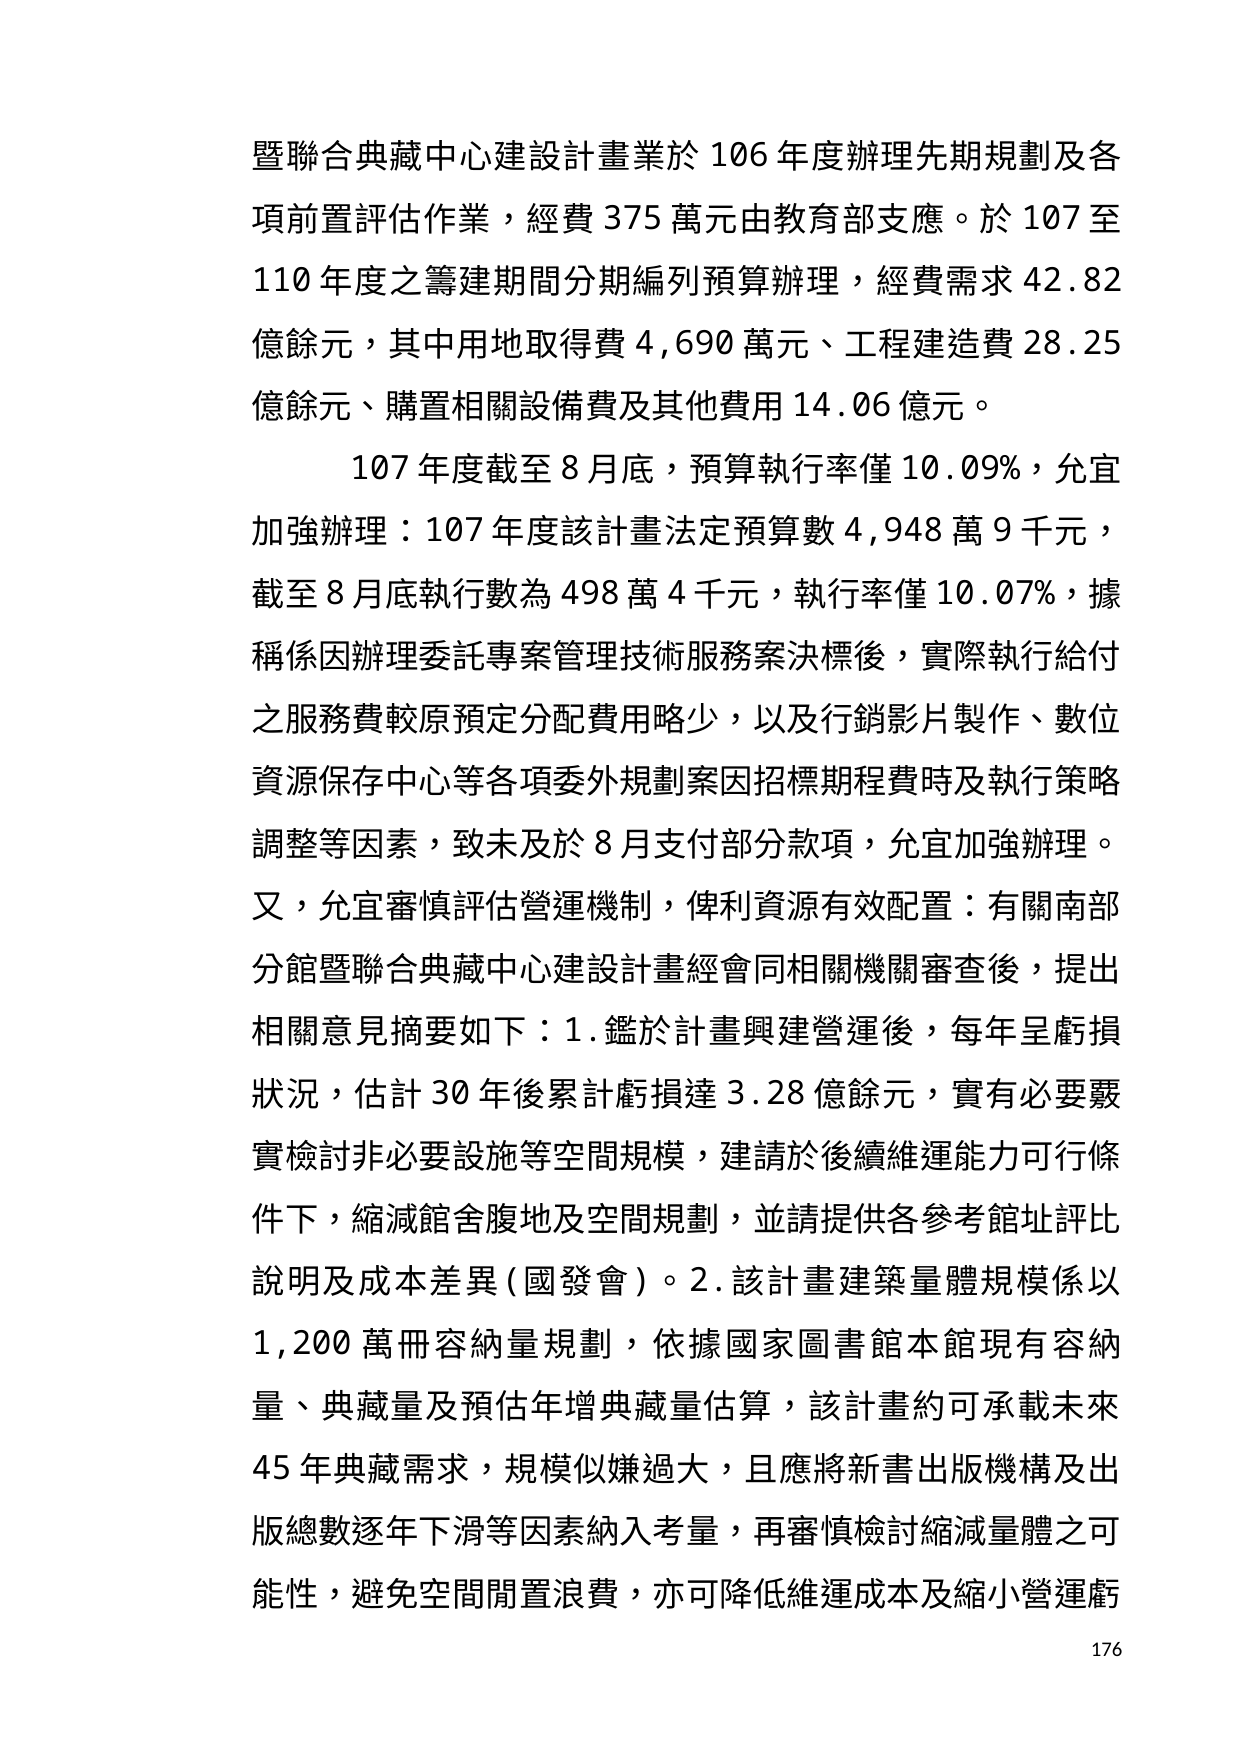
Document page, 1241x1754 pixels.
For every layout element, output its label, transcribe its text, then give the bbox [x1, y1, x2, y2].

text 暨聯合典藏中心建設計畫業於106年度辦理先期規劃及各項前置評估作業，經費375萬元由教育部支應。於107至110年度之籌建期間分期編列預算辦理，經費需求42.82億餘元，其中用地取得費4,690萬元、工程建造費28.25億餘元、購置相關設備費及其他費用14.06億元。 [185, 112, 1122, 425]
text 107年度截至8月底，預算執行率僅10.09%，允宜加強辦理：107年度該計畫法定預算數4,948萬9千元，截至8月底執行數為498萬4千元，執行率僅10.07%，據稱係因辦理委託專案管理技術服務案決標後，實際執行給付之服務費較原預定分配費用略少，以及行銷影片製作、數位資源保存中心等各項委外規劃案因招標期程費時及執行策略調整等因素，致未及於8月支付部分款項，允宜加強辦理。又，允宜審慎評估營運機制，俾利資源有效配置：有關南部分館暨聯合典藏中心建設計畫經會同相關機關審查後，提出相關意見摘要如下：1.鑑於計畫興建營運後，每年呈虧損狀況，估計30年後累計虧損達3.28億餘元，實有必要覈實檢討非必要設施等空間規模，建請於後續維運能力可行條件下，縮減館舍腹地及空間規劃，並請提供各參考館址評比說明及成本差異(國發會)。2.該計畫建築量體規模係以1,200萬冊容納量規劃，依據國家圖書館本館現有容納量、典藏量及預估年增典藏量估算，該計畫約可承載未來45年典藏需求，規模似嫌過大，且應將新書出版機構及出版總數逐年下滑等因素納入考量，再審慎檢討縮減量體之可能性，避免空間閒置浪費，亦可降低維運成本及縮小營運虧 [185, 425, 1122, 1612]
